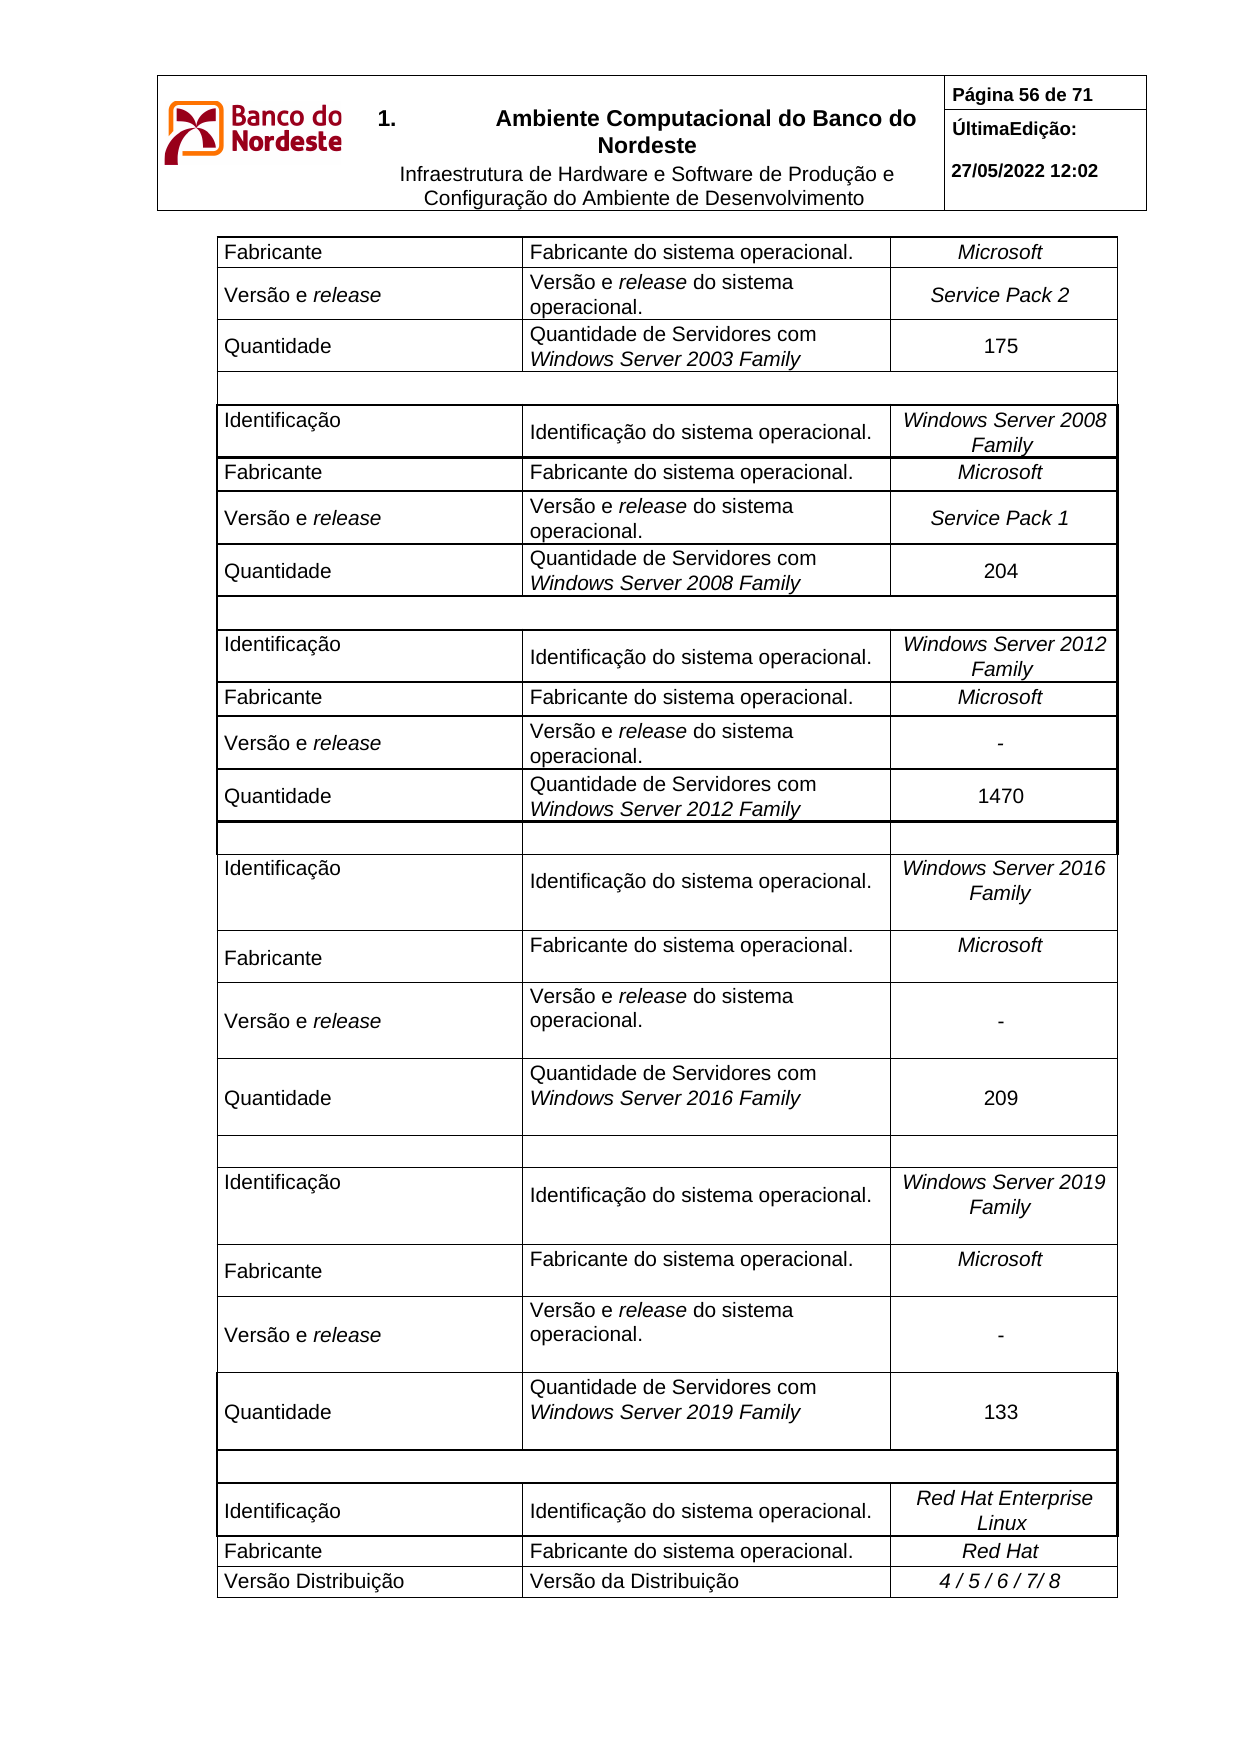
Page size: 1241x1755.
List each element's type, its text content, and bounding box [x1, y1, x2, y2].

table_cell Windows Server 2012 Family [891, 631, 1116, 681]
table_cell Versão e release [218, 1297, 522, 1372]
table_cell - [891, 983, 1117, 1058]
table_cell - [891, 717, 1116, 768]
table_cell Microsoft [891, 238, 1117, 267]
table_cell Identificação do sistema operacional. [523, 1484, 890, 1535]
table_cell Versão e release do sistema operacional. [523, 1297, 890, 1372]
table_cell Fabricante [218, 931, 522, 982]
table_cell Quantidade [218, 770, 522, 820]
table_cell Microsoft [891, 683, 1116, 715]
table_cell [218, 1136, 522, 1167]
table_cell Fabricante do sistema operacional. [523, 1537, 890, 1566]
table_cell Fabricante [218, 683, 522, 715]
table_cell Quantidade [218, 1059, 522, 1135]
table_cell [891, 1136, 1117, 1167]
table_cell Identificação [218, 1168, 522, 1244]
table_cell Red Hat [891, 1537, 1117, 1566]
table_cell Quantidade de Servidores com Windows Server 2012 Family [523, 770, 890, 820]
table_cell Quantidade de Servidores com Windows Server 2019 Family [523, 1373, 890, 1448]
table_cell 1470 [891, 770, 1116, 820]
table_cell Identificação do sistema operacional. [523, 406, 890, 456]
table_cell Identificação [218, 1484, 522, 1535]
table_cell Fabricante do sistema operacional. [523, 931, 890, 982]
table_cell Quantidade [218, 545, 522, 595]
table_cell 175 [891, 320, 1117, 371]
table_cell Windows Server 2016 Family [891, 855, 1117, 930]
table_cell Identificação do sistema operacional. [523, 855, 890, 930]
table_cell Versão e release [218, 983, 522, 1058]
table_cell Quantidade de Servidores com Windows Server 2016 Family [523, 1059, 890, 1135]
table_cell Microsoft [891, 1245, 1117, 1296]
table_cell Fabricante [218, 459, 522, 489]
table_cell [218, 372, 1117, 403]
table_cell Versão e release [218, 268, 522, 319]
table_cell - [891, 1297, 1117, 1372]
table_cell Fabricante [218, 238, 522, 267]
table_cell Versão e release [218, 492, 522, 542]
table_cell Microsoft [891, 459, 1116, 489]
table_cell Identificação do sistema operacional. [523, 631, 890, 681]
table_cell Fabricante [218, 1245, 522, 1296]
table_cell Red Hat Enterprise Linux [891, 1484, 1116, 1535]
table_cell Fabricante do sistema operacional. [523, 683, 890, 715]
table_cell Identificação [218, 631, 522, 681]
table_cell Windows Server 2008 Family [891, 406, 1116, 456]
table_cell [891, 823, 1116, 853]
table_cell Quantidade de Servidores com Windows Server 2008 Family [523, 545, 890, 595]
table_cell Microsoft [891, 931, 1117, 982]
table_cell Quantidade [218, 1373, 522, 1448]
table_cell 204 [891, 545, 1116, 595]
table_cell Windows Server 2019 Family [891, 1168, 1117, 1244]
table_cell Quantidade de Servidores com Windows Server 2003 Family [523, 320, 890, 371]
table_cell Versão e release do sistema operacional. [523, 268, 890, 319]
table_cell Fabricante do sistema operacional. [523, 238, 890, 267]
table_cell Service Pack 1 [891, 492, 1116, 542]
table_cell 4 / 5 / 6 / 7/ 8 [891, 1567, 1117, 1597]
table_cell Versão da Distribuição [523, 1567, 890, 1597]
table_cell Quantidade [218, 320, 522, 371]
table_cell [218, 823, 522, 853]
table_cell [523, 823, 890, 853]
table_cell Versão e release do sistema operacional. [523, 492, 890, 542]
table_cell [218, 1451, 1116, 1482]
table_cell Versão Distribuição [218, 1567, 522, 1597]
table_cell Fabricante do sistema operacional. [523, 1245, 890, 1296]
table_cell Service Pack 2 [891, 268, 1117, 319]
table_cell Identificação do sistema operacional. [523, 1168, 890, 1244]
table_cell Identificação [218, 406, 522, 456]
table_cell Versão e release do sistema operacional. [523, 717, 890, 768]
table_cell Versão e release do sistema operacional. [523, 983, 890, 1058]
table_cell Fabricante [218, 1537, 522, 1566]
table_cell [218, 597, 1116, 628]
table_cell Fabricante do sistema operacional. [523, 459, 890, 489]
table_cell [523, 1136, 890, 1167]
table_cell Identificação [218, 855, 522, 930]
table_cell Versão e release [218, 717, 522, 768]
table_cell 133 [891, 1373, 1116, 1448]
table_cell 209 [891, 1059, 1117, 1135]
